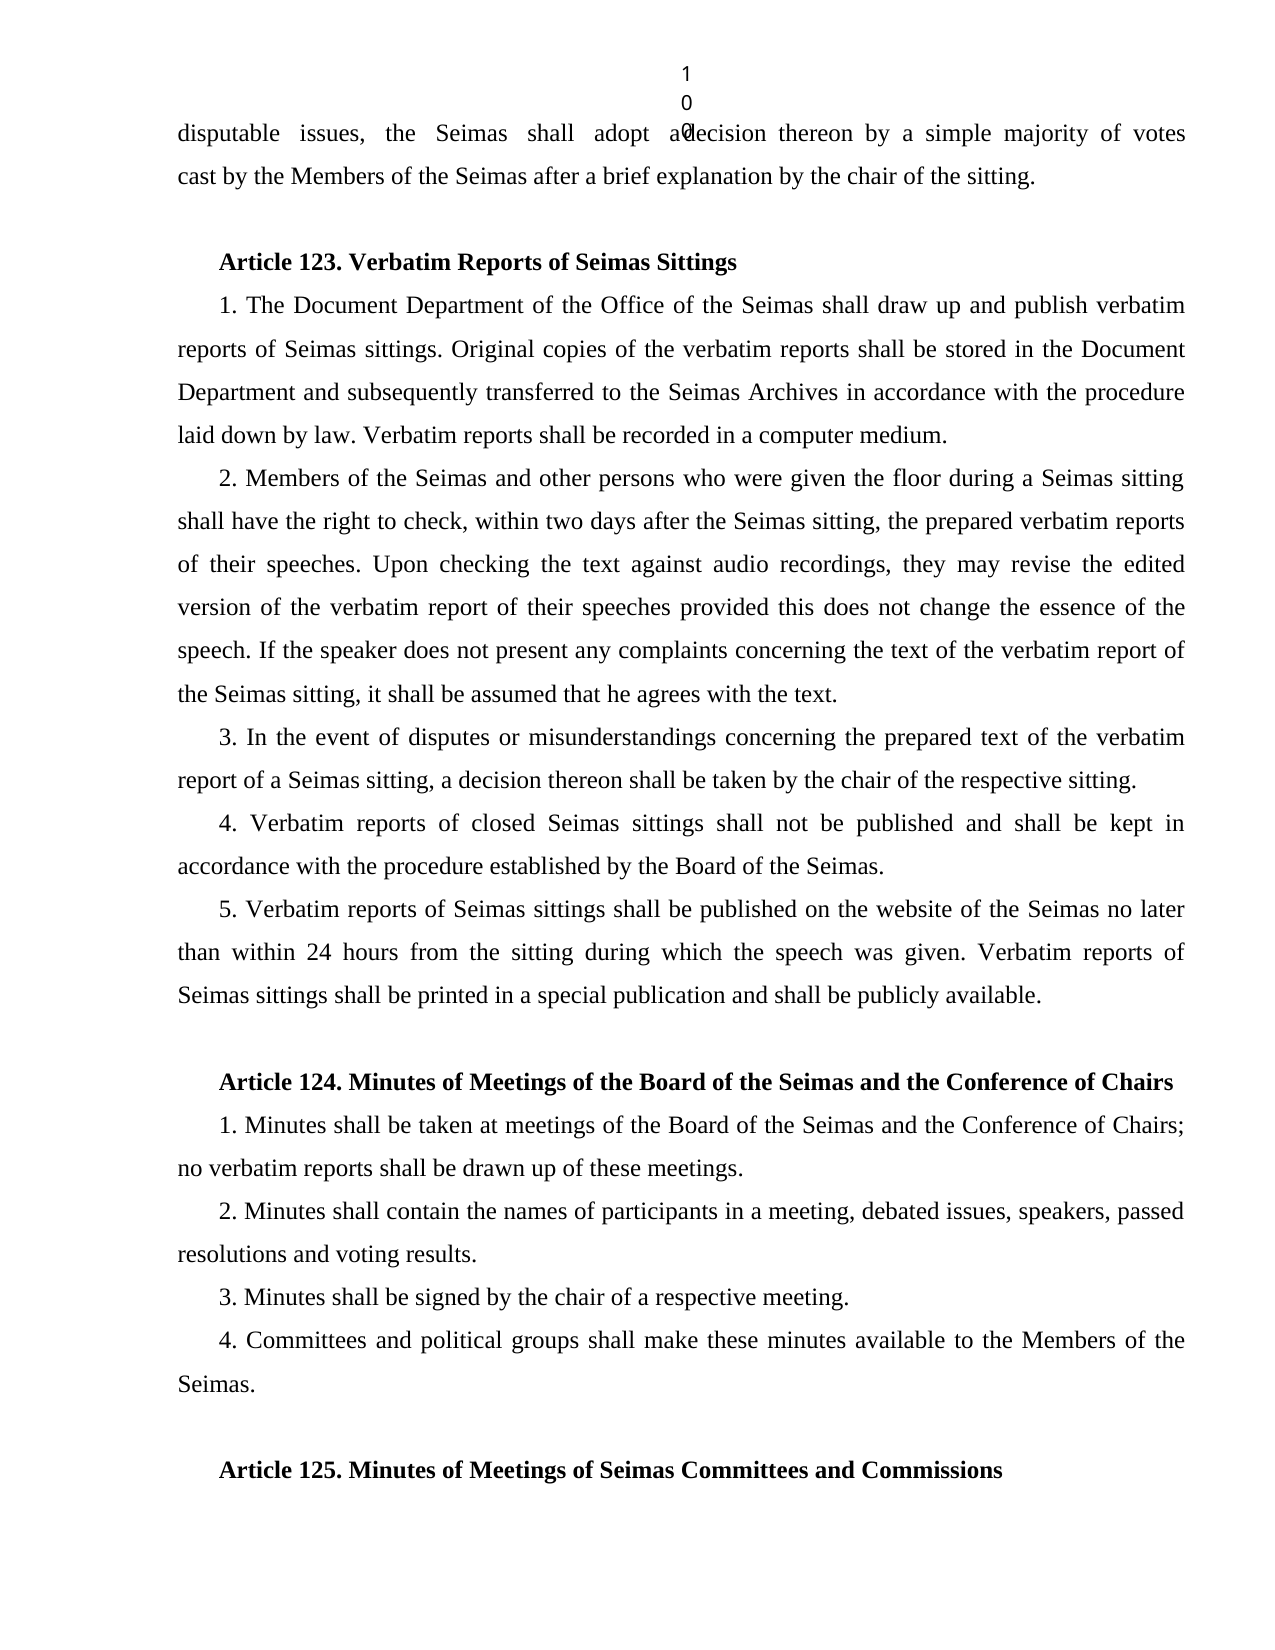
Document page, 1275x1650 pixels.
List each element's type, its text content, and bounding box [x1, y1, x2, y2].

text 3. In the event of disputes or misunderstandings concerning the prepared text of the verbatim report of a Seimas sitting, a decision thereon shall be taken by the chair of the respective sitting. [177, 722, 1186, 794]
text Article 125. Minutes of Meetings of Seimas Committees and Commissions [177, 1455, 1186, 1484]
text Article 123. Verbatim Reports of Seimas Sittings [177, 247, 1186, 276]
text 1. The Document Department of the Office of the Seimas shall draw up and publish verbatim reports of Seimas sittings. Original copies of the verbatim reports shall be stored in the Document Department and subsequently transferred to the Seimas Archives in accordance with the procedure laid down by law. Verbatim reports shall be recorded in a computer medium. [177, 291, 1186, 449]
text 2. Members of the Seimas and other persons who were given the floor during a Seimas sitting shall have the right to check, within two days after the Seimas sitting, the prepared verbatim reports of their speeches. Upon checking the text against audio recordings, they may revise the edited version of the verbatim report of their speeches provided this does not change the essence of the speech. If the speaker does not present any complaints concerning the text of the verbatim report of the Seimas sitting, it shall be assumed that he agrees with the text. [177, 463, 1186, 707]
text 4. Verbatim reports of closed Seimas sittings shall not be published and shall be kept in accordance with the procedure established by the Board of the Seimas. [177, 808, 1186, 880]
text Article 124. Minutes of Meetings of the Board of the Seimas and the Conference of Chairs [177, 1067, 1186, 1096]
text 2. Minutes shall contain the names of participants in a meeting, debated issues, speakers, passed resolutions and voting results. [177, 1196, 1186, 1268]
text 1. Minutes shall be taken at meetings of the Board of the Seimas and the Conference of Chairs; no verbatim reports shall be drawn up of these meetings. [177, 1110, 1186, 1182]
text 4. Committees and political groups shall make these minutes available to the Members of the Seimas. [177, 1326, 1186, 1397]
text 5. Verbatim reports of Seimas sittings shall be published on the website of the Seimas no later than within 24 hours from the sitting during which the speech was given. Verbatim reports of Seimas sittings shall be printed in a special publication and shall be publicly available. [177, 894, 1186, 1009]
text 3. Minutes shall be signed by the chair of a respective meeting. [177, 1282, 1186, 1311]
text disputable issues, the Seimas shall adopt a decision thereon by a simple majority of votes cast by the Members of the Seimas after a brief explanation by the chair of the sitting. [177, 118, 1186, 190]
